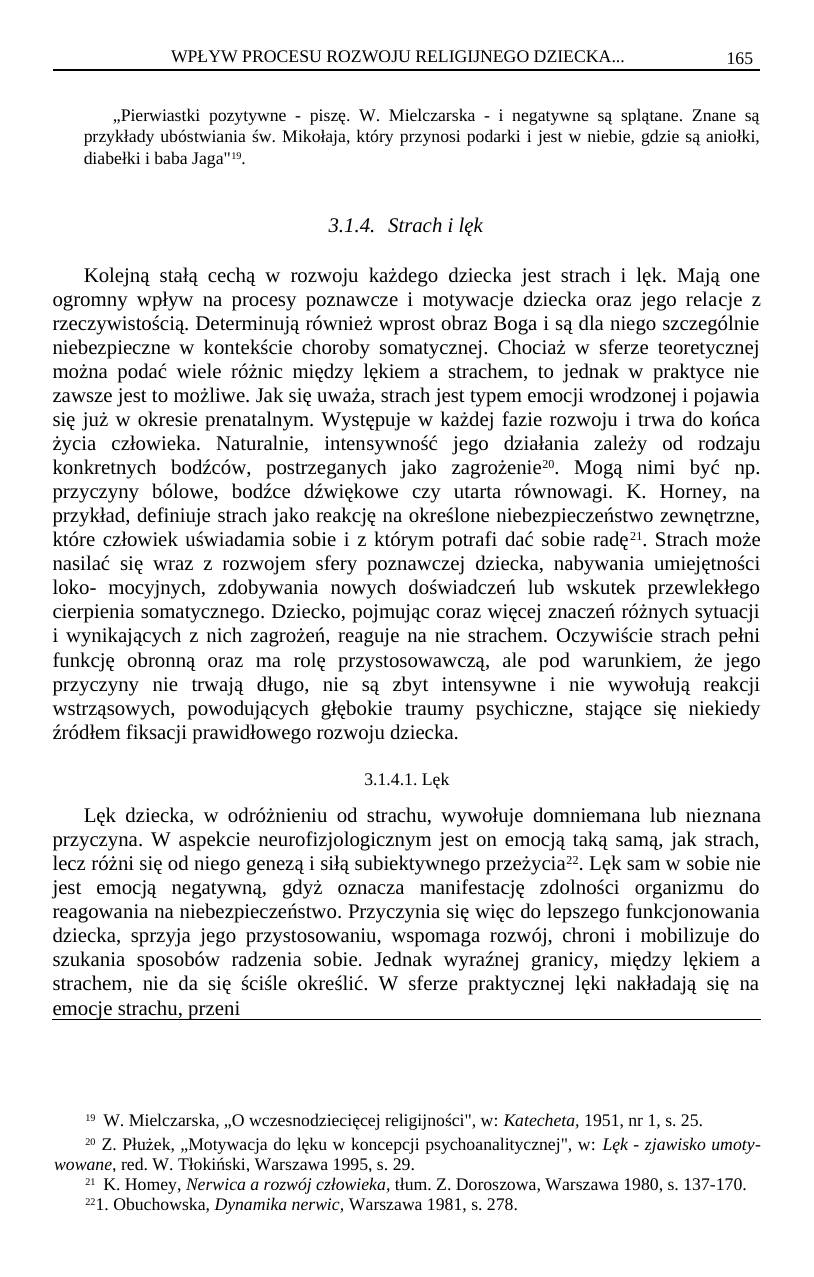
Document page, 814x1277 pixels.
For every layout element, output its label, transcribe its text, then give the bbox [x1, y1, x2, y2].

text WPŁYW PROCESU ROZWOJU RELIGIJNEGO DZIECKA... [171, 46, 641, 67]
text Lęk dziecka, w odróżnieniu od strachu, wywołuje domniemana lub nie­znana przyczyna. W aspekcie neurofizjologicznym jest on emocją taką samą, jak strach, lecz różni się od niego genezą i siłą subiektywnego przeżycia22. Lęk sam w sobie nie jest emocją negatywną, gdyż oznacza manifestację zdolności organizmu do reagowania na niebezpieczeństwo. Przyczynia się więc do lepszego funkcjonowania dziecka, sprzyja jego przystosowaniu, wspomaga rozwój, chroni i mobilizuje do szukania sposobów radzenia so­bie. Jednak wyraźnej granicy, między lękiem a strachem, nie da się ściśle określić. W sferze praktycznej lęki nakładają się na emocje strachu, przeni­ [52, 803, 761, 1019]
text 221. Obuchowska, Dynamika nerwic, Warszawa 1981, s. 278. [54, 1194, 761, 1214]
text 165 [726, 48, 759, 68]
text Kolejną stałą cechą w rozwoju każdego dziecka jest strach i lęk. Mają one ogromny wpływ na procesy poznawcze i motywacje dziecka oraz jego rela­cje z rzeczywistością. Determinują również wprost obraz Boga i są dla niego szczególnie niebezpieczne w kontekście choroby somatycznej. Chociaż w sferze teoretycznej można podać wiele różnic między lękiem a strachem, to jednak w praktyce nie zawsze jest to możliwe. Jak się uważa, strach jest typem emocji wrodzonej i pojawia się już w okresie prenatalnym. Występuje w każdej fazie rozwoju i trwa do końca życia człowieka. Naturalnie, inten­sywność jego działania zależy od rodzaju konkretnych bodźców, postrzega­nych jako zagrożenie20. Mogą nimi być np. przyczyny bólowe, bodźce dźwiękowe czy utarta równowagi. K. Horney, na przykład, definiuje strach jako reakcję na określone niebezpieczeństwo zewnętrzne, które człowiek uświadamia sobie i z którym potrafi dać sobie radę21. Strach może nasilać się wraz z rozwojem sfery poznawczej dziecka, nabywania umiejętności loko- mocyjnych, zdobywania nowych doświadczeń lub wskutek przewlekłego cierpienia somatycznego. Dziecko, pojmując coraz więcej znaczeń różnych sytuacji i wynikających z nich zagrożeń, reaguje na nie strachem. Oczywiście strach pełni funkcję obronną oraz ma rolę przystosowawczą, ale pod wa­runkiem, że jego przyczyny nie trwają długo, nie są zbyt intensywne i nie wywołują reakcji wstrząsowych, powodujących głębokie traumy psychicz­ne, stające się niekiedy źródłem fiksacji prawidłowego rozwoju dziecka. [52, 262, 761, 744]
text 20 Z. Płużek, „Motywacja do lęku w koncepcji psychoanalitycznej", w: Lęk - zjawisko umoty­wowane, red. W. Tłokiński, Warszawa 1995, s. 29. [54, 1134, 761, 1171]
text 19 W. Mielczarska, „O wczesnodziecięcej religijności", w: Katecheta, 1951, nr 1, s. 25. [54, 1110, 761, 1131]
text 3.1.4.1. Lęk [52, 769, 761, 789]
text „Pierwiastki pozytywne - piszę. W. Mielczarska - i negatywne są splątane. Znane są przykłady ubóstwiania św. Mikołaja, który przynosi podarki i jest w niebie, gdzie są aniołki, diabełki i baba Jaga"19. [83, 105, 761, 168]
text 21 K. Homey, Nerwica a rozwój człowieka, tłum. Z. Doroszowa, Warszawa 1980, s. 137-170. [54, 1174, 761, 1194]
list Strach i lęk [52, 213, 761, 237]
